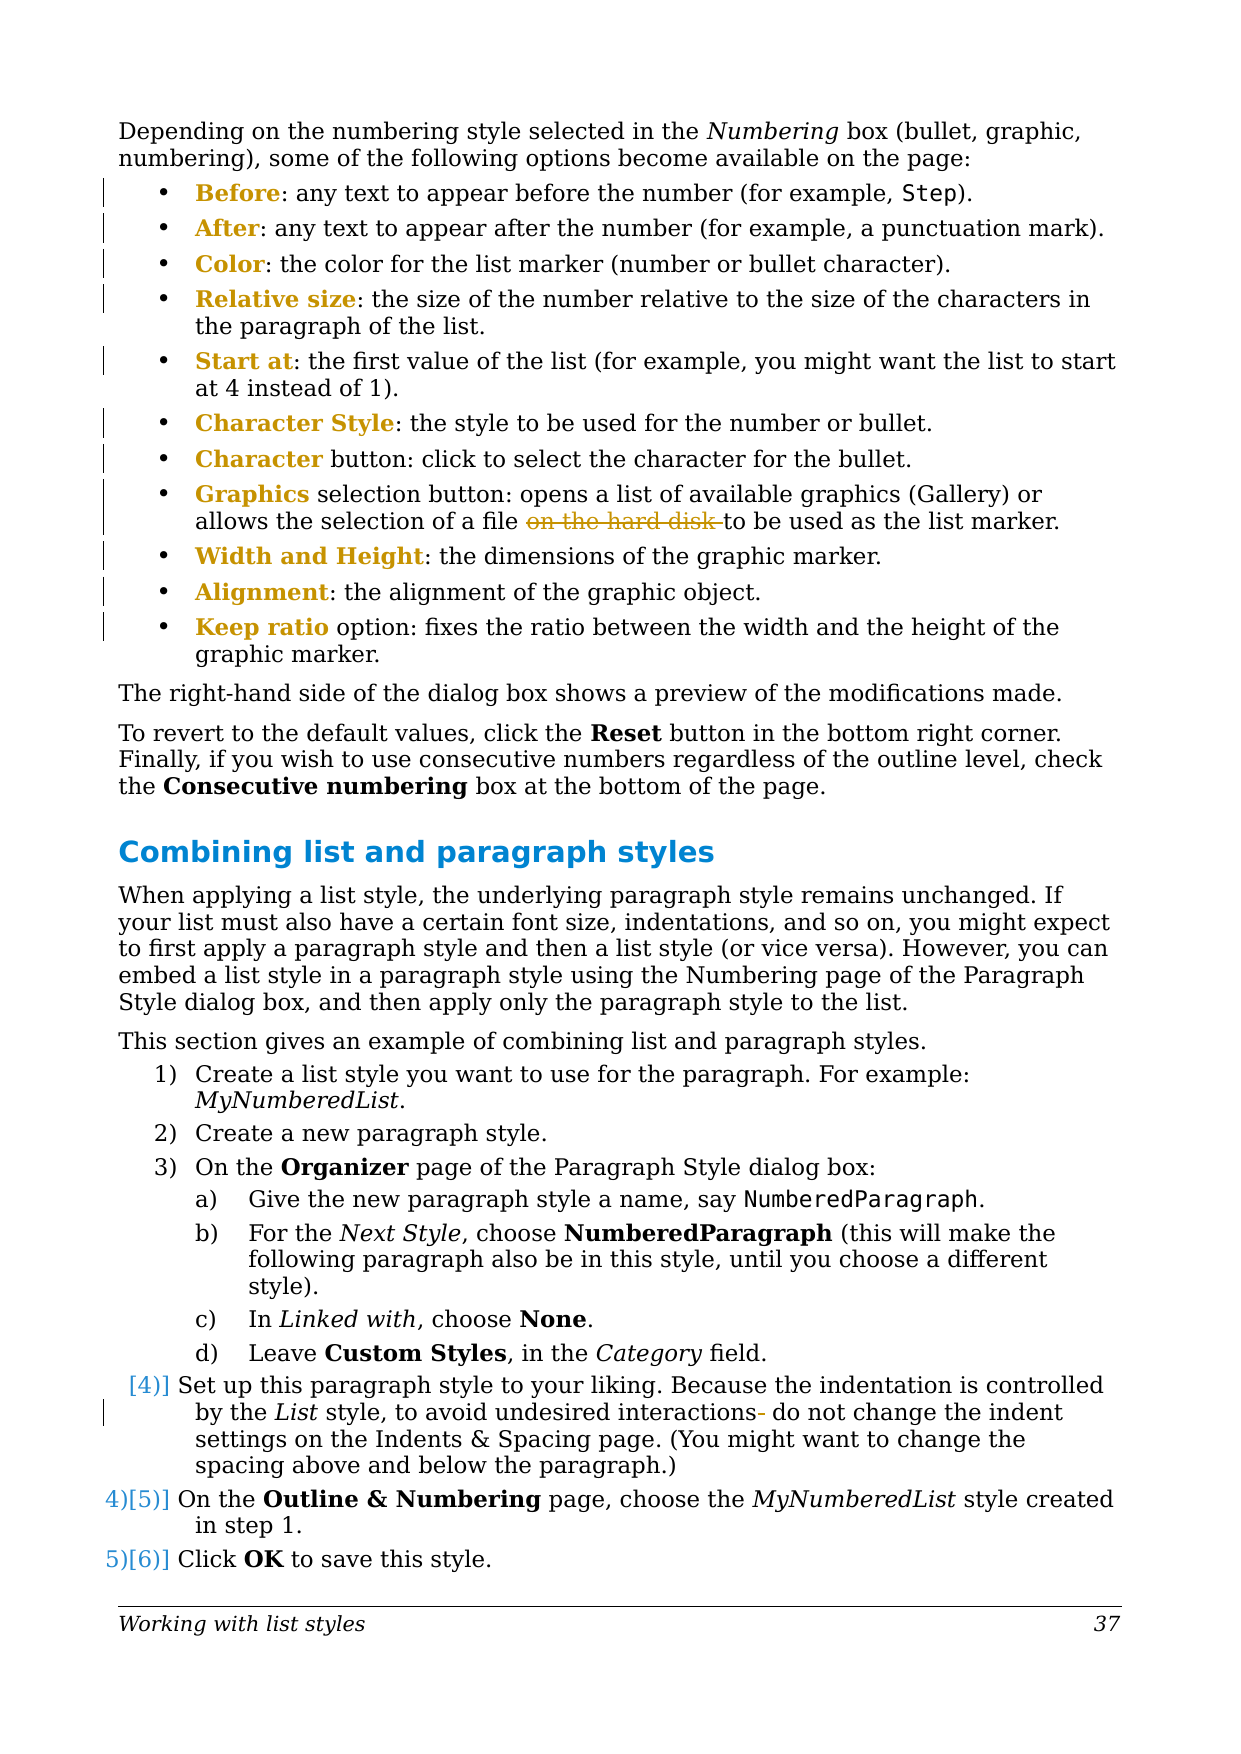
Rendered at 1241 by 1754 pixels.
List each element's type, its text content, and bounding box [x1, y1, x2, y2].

list For the Next Style, choose NumberedParagraph (this will make the following paragraph also be in this style, until you choose a different style). [195, 1219, 1122, 1300]
list On the Outline & Numbering page, choose the MyNumberedList style created in step 1. [177, 1486, 1122, 1539]
subtitle Combining list and paragraph styles [118, 836, 1122, 869]
text When applying a list style, the underlying paragraph style remains unchanged. If your list must also have a certain font size, indentations, and so on, you might expect to first apply a paragraph style and then a list style (or vice versa). However, you can embed a list style in a paragraph style using the Numbering page of the Paragraph Style dialog box, and then apply only the paragraph style to the list. [118, 882, 1122, 1015]
list Width and Height: the dimensions of the graphic marker. [156, 541, 1122, 570]
text To revert to the default values, click the Reset button in the bottom right corner. Finally, if you wish to use consecutive numbers regardless of the outline level, check the Consecutive numbering box at the bottom of the page. [118, 719, 1122, 800]
list After: any text to appear after the number (for example, a punctuation mark). [156, 213, 1122, 242]
list Before: any text to appear before the number (for example, Step). [156, 178, 1122, 207]
list Give the new paragraph style a name, say NumberedParagraph. [195, 1187, 1122, 1213]
list Keep ratio option: fixes the ratio between the width and the height of the graphic marker. [156, 612, 1122, 668]
list This section gives an example of combining list and paragraph styles. [118, 1028, 1122, 1054]
list Create a new paragraph style. [177, 1121, 1122, 1147]
list Start at: the first value of the list (for example, you might want the list to start at 4 instead of 1). [156, 346, 1122, 402]
list Character Style: the style to be used for the number or bullet. [156, 408, 1122, 437]
list On the Organizer page of the Paragraph Style dialog box: [177, 1153, 1122, 1180]
list Click OK to save this style. [177, 1545, 1122, 1572]
list Depending on the numbering style selected in the Numbering box (bullet, graphic, numbering), some of the following options become available on the page: [118, 118, 1122, 171]
list Graphics selection button: opens a list of available graphics (Gallery) or allows the selection of a file to be used as the list marker. [156, 479, 1122, 535]
list Leave Custom Styles, in the Category field. [195, 1339, 1122, 1366]
list Relative size: the size of the number relative to the size of the characters in the paragraph of the list. [156, 284, 1122, 340]
text The right-hand side of the dialog box shows a preview of the modifications made. [118, 680, 1122, 707]
list Alignment: the alignment of the graphic object. [156, 577, 1122, 606]
list Character button: click to select the character for the bullet. [156, 444, 1122, 473]
list In Linked with, choose None. [195, 1306, 1122, 1333]
list Color: the color for the list marker (number or bullet character). [156, 249, 1122, 278]
list Create a list style you want to use for the paragraph. For example: MyNumberedList. [177, 1061, 1122, 1114]
list Set up this paragraph style to your liking. Because the indentation is controlled by the List style, to avoid undesired interactions do not change the indent settings on the Indents & Spacing page. (You might want to change the spacing above and below the paragraph.) [177, 1373, 1122, 1479]
